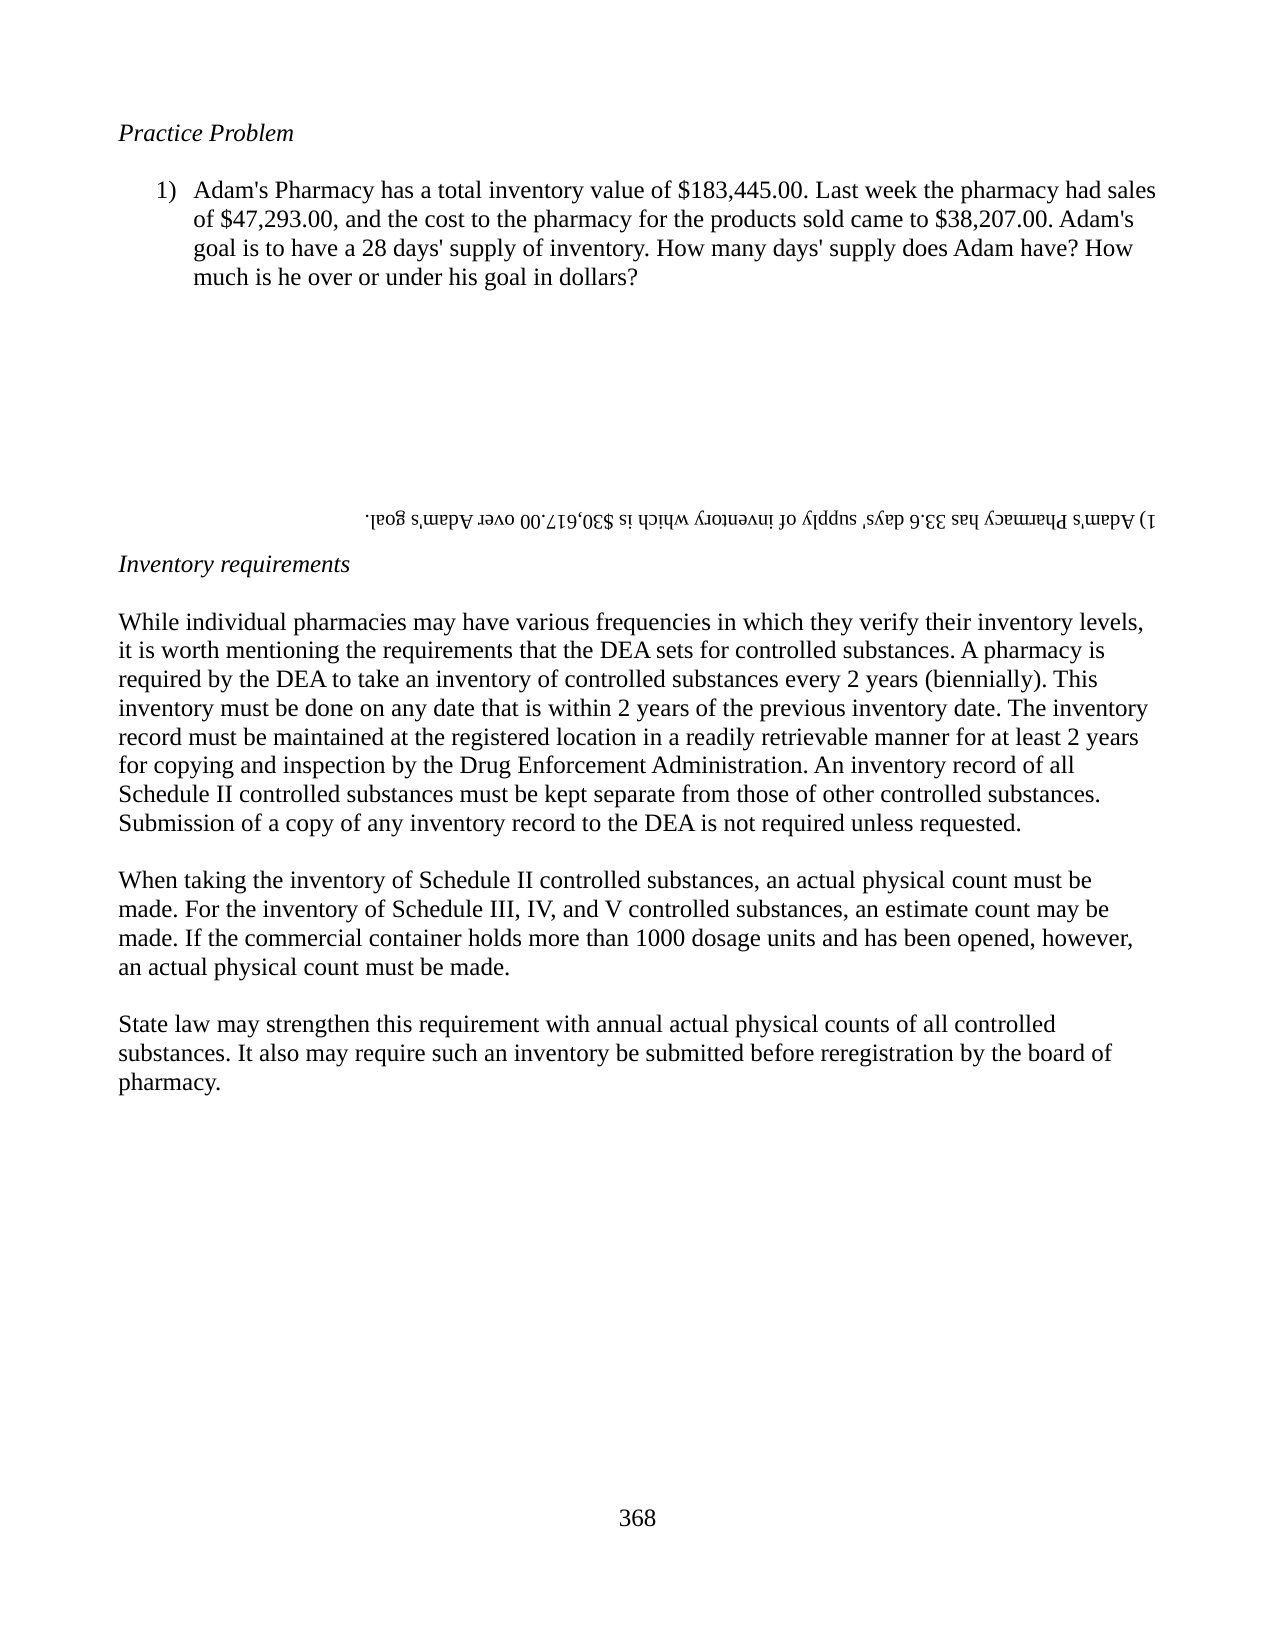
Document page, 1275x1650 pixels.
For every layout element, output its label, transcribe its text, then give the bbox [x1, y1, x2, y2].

text Inventory requirements [118, 549, 1157, 578]
text State law may strengthen this requirement with annual actual physical counts of all controlled substances. It also may require such an inventory be submitted before reregistration by the board of pharmacy. [118, 1009, 1157, 1096]
text While individual pharmacies may have various frequencies in which they verify their inventory levels, it is worth mentioning the requirements that the DEA sets for controlled substances. A pharmacy is required by the DEA to take an inventory of controlled substances every 2 years (biennially). This inventory must be done on any date that is within 2 years of the previous inventory date. The inventory record must be maintained at the registered location in a readily retrievable manner for at least 2 years for copying and inspection by the Drug Enforcement Administration. An inventory record of all Schedule II controlled substances must be kept separate from those of other controlled substances. Submission of a copy of any inventory record to the DEA is not required unless requested. [118, 607, 1157, 837]
text Practice Problem [118, 118, 1157, 147]
list Adam's Pharmacy has a total inventory value of $183,445.00. Last week the pharmacy had sales of $47,293.00, and the cost to the pharmacy for the products sold came to $38,207.00. Adam's goal is to have a 28 days' supply of inventory. How many days' supply does Adam have? How much is he over or under his goal in dollars? [156, 176, 1157, 291]
text When taking the inventory of Schedule II controlled substances, an actual physical count must be made. For the inventory of Schedule III, IV, and V controlled substances, an estimate count may be made. If the commercial container holds more than 1000 dosage units and has been opened, however, an actual physical count must be made. [118, 866, 1157, 981]
